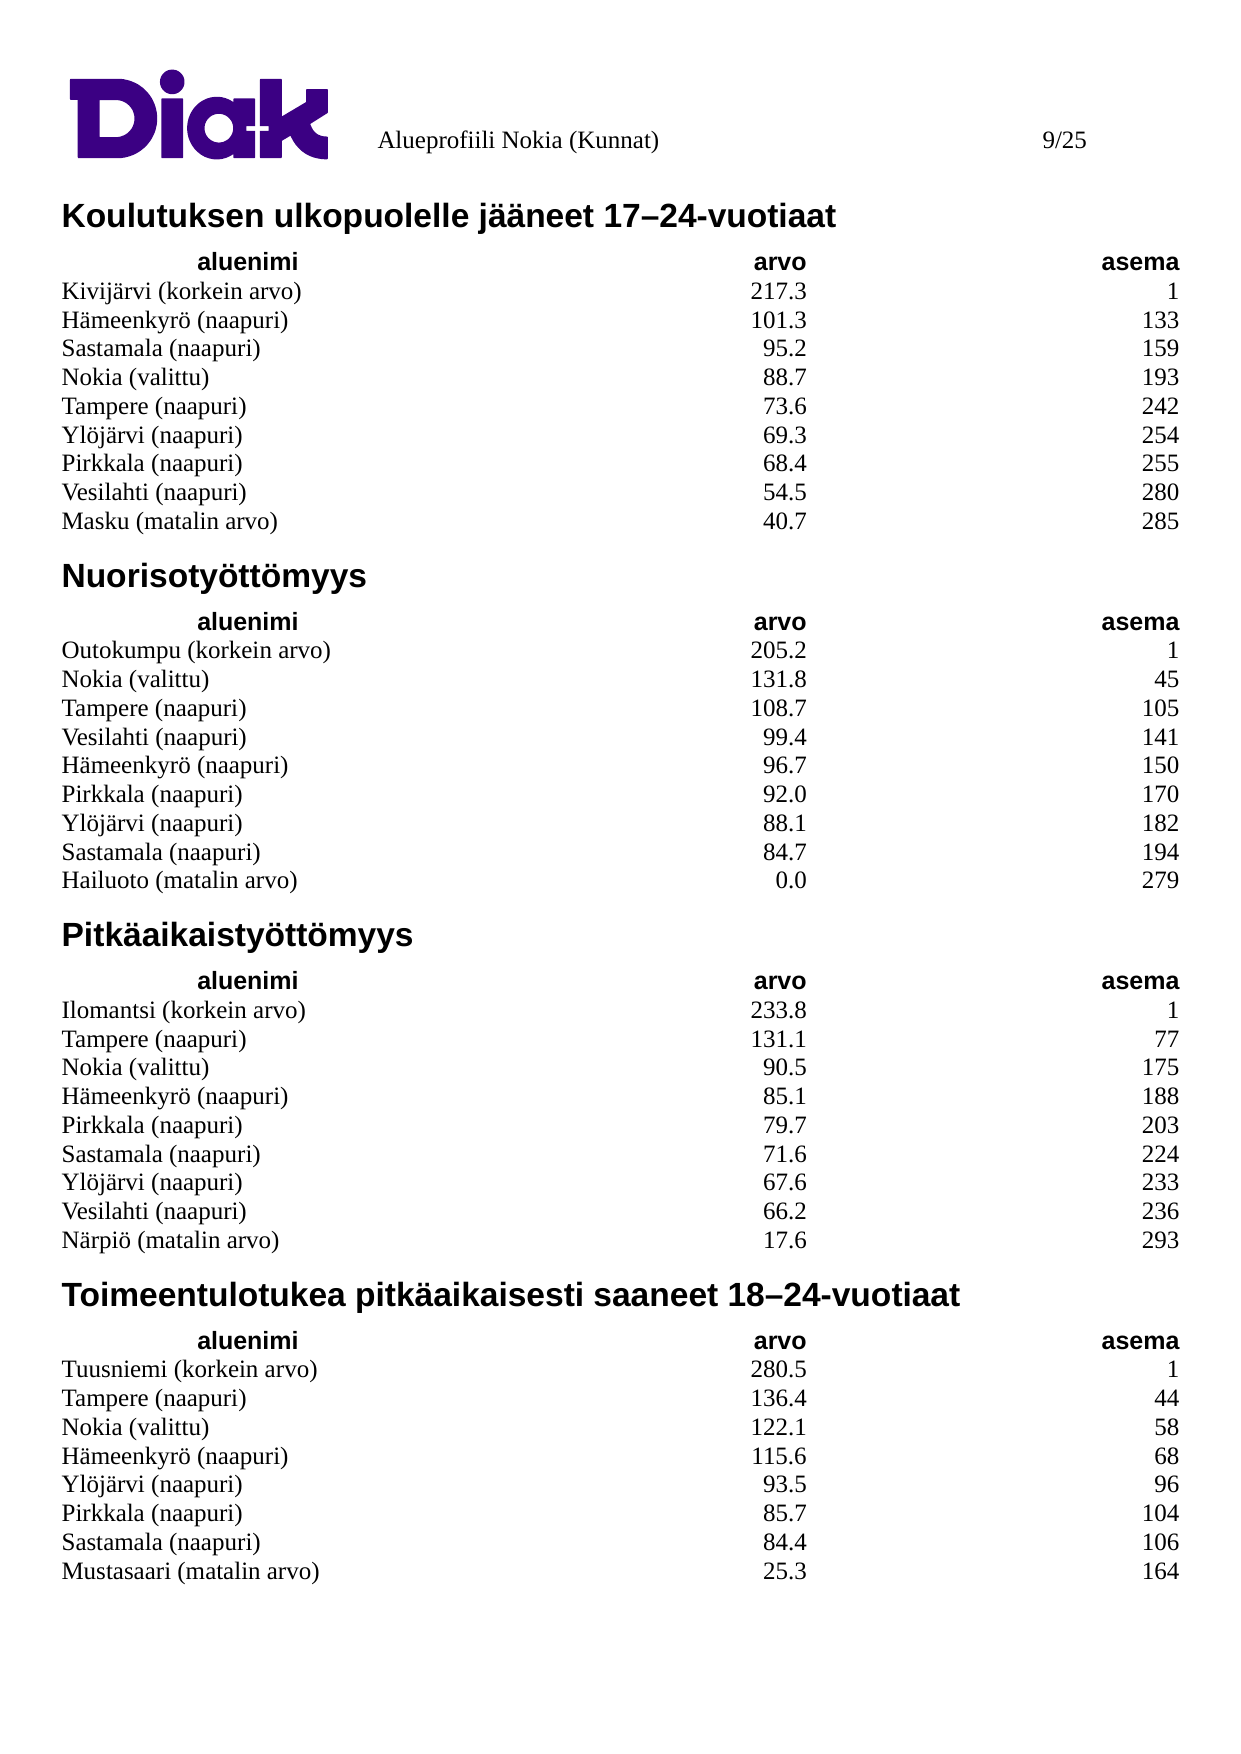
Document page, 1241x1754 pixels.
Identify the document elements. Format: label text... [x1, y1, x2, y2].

table_cell 79.7 [434, 1110, 806, 1139]
table_cell 236 [806, 1196, 1179, 1225]
table_cell 141 [806, 722, 1179, 751]
table_cell Sastamala (naapuri) [61, 1139, 434, 1167]
table_cell 17.6 [434, 1225, 806, 1254]
table_cell 99.4 [434, 722, 806, 751]
table_cell 131.1 [434, 1024, 806, 1052]
table_cell 108.7 [434, 693, 806, 722]
table_cell Pirkkala (naapuri) [61, 1110, 434, 1139]
table_cell 233 [806, 1168, 1179, 1196]
table_cell 159 [806, 334, 1179, 362]
table_header arvo [434, 607, 806, 636]
table_cell 85.7 [434, 1498, 806, 1527]
table_cell 254 [806, 420, 1179, 448]
table_cell 170 [806, 779, 1179, 808]
table_header arvo [434, 966, 806, 995]
table_cell 106 [806, 1527, 1179, 1556]
table_cell 279 [806, 866, 1179, 894]
table_cell 293 [806, 1225, 1179, 1254]
table_cell 40.7 [434, 506, 806, 535]
table_cell Ylöjärvi (naapuri) [61, 808, 434, 837]
table_cell Vesilahti (naapuri) [61, 722, 434, 751]
table_cell 122.1 [434, 1412, 806, 1441]
table_cell Vesilahti (naapuri) [61, 477, 434, 506]
table_cell 280.5 [434, 1355, 806, 1383]
table_cell 255 [806, 449, 1179, 477]
table_cell Närpiö (matalin arvo) [61, 1225, 434, 1254]
table_cell 66.2 [434, 1196, 806, 1225]
table_cell 105 [806, 693, 1179, 722]
subtitle Nuorisotyöttömyys [61, 556, 1179, 594]
table_cell 0.0 [434, 866, 806, 894]
table_cell 96.7 [434, 751, 806, 779]
table_cell Hämeenkyrö (naapuri) [61, 1441, 434, 1469]
subtitle Toimeentulotukea pitkäaikaisesti saaneet 18–24-vuotiaat [61, 1274, 1179, 1313]
table_cell Nokia (valittu) [61, 1412, 434, 1441]
table_cell Hämeenkyrö (naapuri) [61, 305, 434, 333]
table_header aluenimi [61, 607, 434, 636]
table_cell 242 [806, 391, 1179, 420]
table_cell 84.7 [434, 837, 806, 866]
table_cell Outokumpu (korkein arvo) [61, 636, 434, 664]
table_cell 194 [806, 837, 1179, 866]
table_cell 88.7 [434, 362, 806, 391]
table_cell 133 [806, 305, 1179, 333]
table_cell Ylöjärvi (naapuri) [61, 1168, 434, 1196]
table_cell 88.1 [434, 808, 806, 837]
table_cell Tampere (naapuri) [61, 391, 434, 420]
table_cell 1 [806, 636, 1179, 664]
table_cell 92.0 [434, 779, 806, 808]
table_cell 68 [806, 1441, 1179, 1469]
table_cell Pirkkala (naapuri) [61, 1498, 434, 1527]
table_cell Vesilahti (naapuri) [61, 1196, 434, 1225]
table_header aluenimi [61, 966, 434, 995]
table_cell 84.4 [434, 1527, 806, 1556]
table_cell 54.5 [434, 477, 806, 506]
table_cell 203 [806, 1110, 1179, 1139]
table_cell Sastamala (naapuri) [61, 837, 434, 866]
table_cell 73.6 [434, 391, 806, 420]
table_cell 193 [806, 362, 1179, 391]
table_cell 25.3 [434, 1556, 806, 1584]
table_cell 58 [806, 1412, 1179, 1441]
table_cell 96 [806, 1470, 1179, 1498]
table_cell 1 [806, 1355, 1179, 1383]
table_cell 67.6 [434, 1168, 806, 1196]
table_cell 164 [806, 1556, 1179, 1584]
table_cell Nokia (valittu) [61, 664, 434, 693]
table_cell 104 [806, 1498, 1179, 1527]
table_cell 45 [806, 664, 1179, 693]
table_header asema [806, 247, 1179, 276]
table_header arvo [434, 247, 806, 276]
table_cell 217.3 [434, 276, 806, 305]
table_cell 136.4 [434, 1383, 806, 1412]
table_cell Tampere (naapuri) [61, 1024, 434, 1052]
table_cell 205.2 [434, 636, 806, 664]
table_cell Tampere (naapuri) [61, 1383, 434, 1412]
table_cell 77 [806, 1024, 1179, 1052]
table_cell Kivijärvi (korkein arvo) [61, 276, 434, 305]
table_cell 95.2 [434, 334, 806, 362]
subtitle Koulutuksen ulkopuolelle jääneet 17–24-vuotiaat [61, 196, 1179, 235]
table_cell 93.5 [434, 1470, 806, 1498]
table_header asema [806, 1326, 1179, 1354]
table_cell 285 [806, 506, 1179, 535]
table_cell Hämeenkyrö (naapuri) [61, 751, 434, 779]
table_cell Ilomantsi (korkein arvo) [61, 995, 434, 1024]
table_cell 69.3 [434, 420, 806, 448]
table_cell Masku (matalin arvo) [61, 506, 434, 535]
table_cell Nokia (valittu) [61, 362, 434, 391]
table_header aluenimi [61, 1326, 434, 1354]
table_cell Pirkkala (naapuri) [61, 449, 434, 477]
table_cell 85.1 [434, 1081, 806, 1110]
table_cell 44 [806, 1383, 1179, 1412]
table_cell 90.5 [434, 1053, 806, 1081]
table_cell Pirkkala (naapuri) [61, 779, 434, 808]
table_cell Hailuoto (matalin arvo) [61, 866, 434, 894]
table_cell 1 [806, 995, 1179, 1024]
table_cell Ylöjärvi (naapuri) [61, 420, 434, 448]
table_cell 68.4 [434, 449, 806, 477]
table_cell 101.3 [434, 305, 806, 333]
table_header asema [806, 607, 1179, 636]
subtitle Pitkäaikaistyöttömyys [61, 915, 1179, 954]
table_cell 175 [806, 1053, 1179, 1081]
table_cell 71.6 [434, 1139, 806, 1167]
table_cell Ylöjärvi (naapuri) [61, 1470, 434, 1498]
table_cell 188 [806, 1081, 1179, 1110]
table_cell Tampere (naapuri) [61, 693, 434, 722]
table_cell Hämeenkyrö (naapuri) [61, 1081, 434, 1110]
table_header asema [806, 966, 1179, 995]
table_cell 115.6 [434, 1441, 806, 1469]
table_cell 280 [806, 477, 1179, 506]
table_header aluenimi [61, 247, 434, 276]
table_cell 131.8 [434, 664, 806, 693]
table_cell Sastamala (naapuri) [61, 1527, 434, 1556]
table_cell 233.8 [434, 995, 806, 1024]
table_cell Mustasaari (matalin arvo) [61, 1556, 434, 1584]
table_cell 1 [806, 276, 1179, 305]
table_header arvo [434, 1326, 806, 1354]
table_cell 150 [806, 751, 1179, 779]
table_cell 224 [806, 1139, 1179, 1167]
table_cell Tuusniemi (korkein arvo) [61, 1355, 434, 1383]
table_cell Sastamala (naapuri) [61, 334, 434, 362]
table_cell Nokia (valittu) [61, 1053, 434, 1081]
table_cell 182 [806, 808, 1179, 837]
